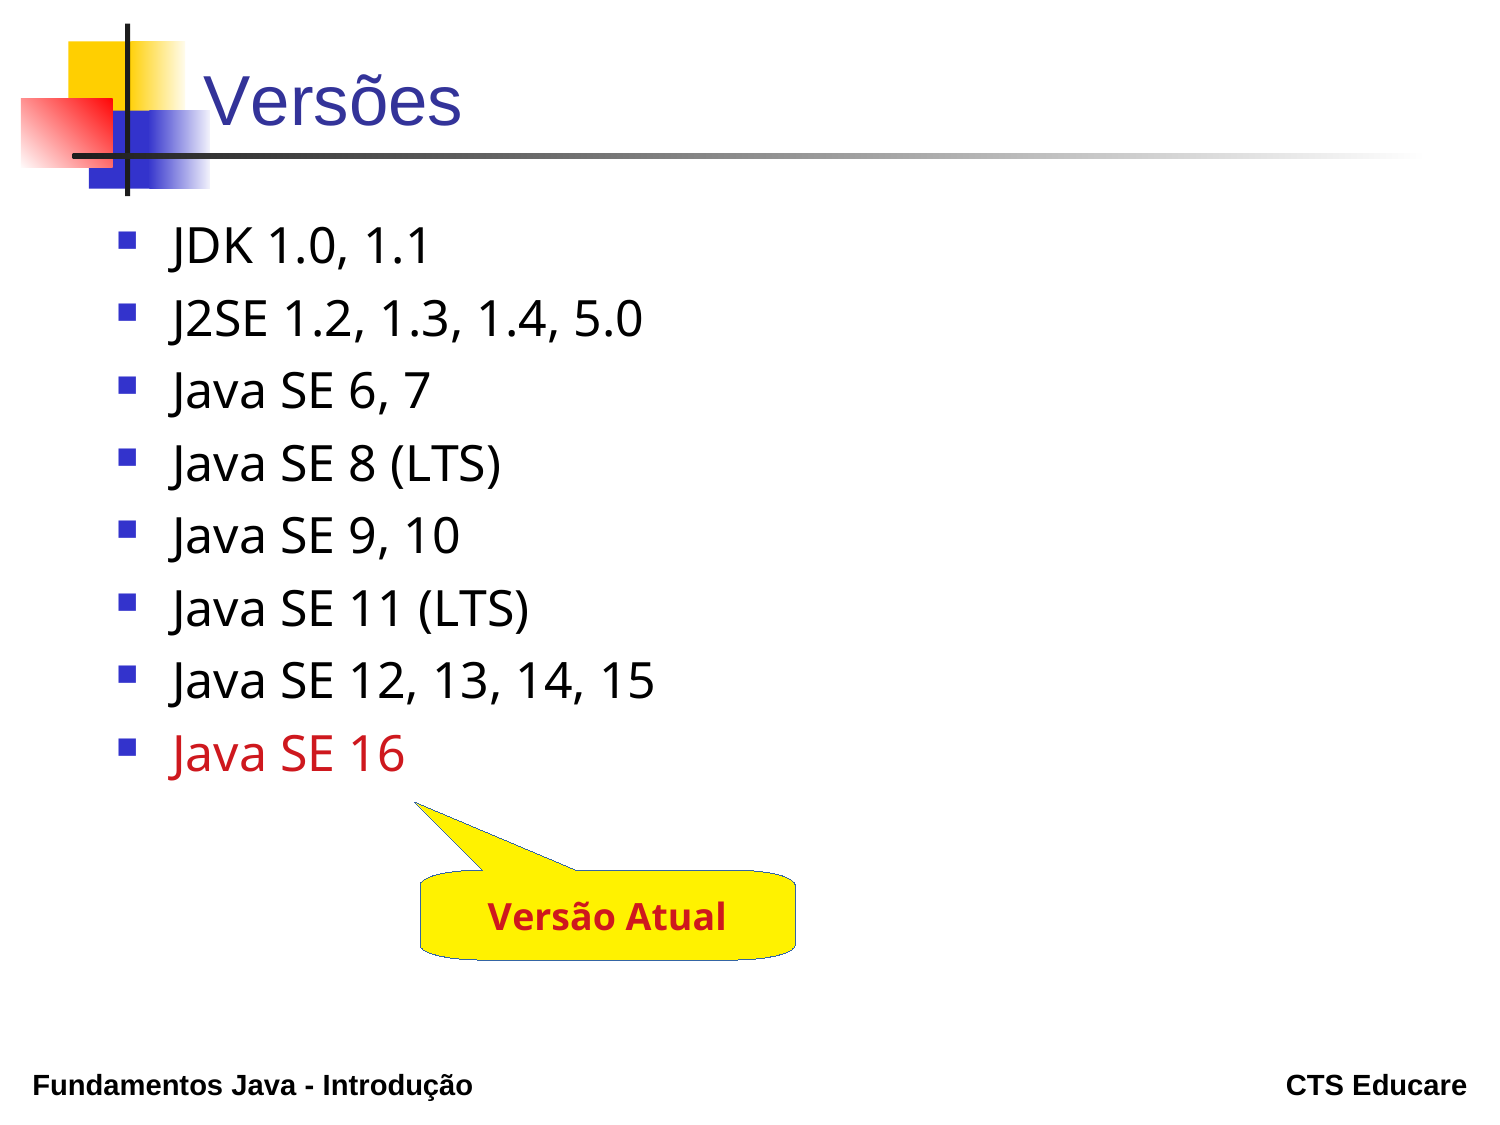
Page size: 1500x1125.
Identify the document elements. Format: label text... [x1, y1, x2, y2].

list JDK 1.0, 1.1 J2SE 1.2, 1.3, 1.4, 5.0 Java SE 6, 7 Java SE 8 (LTS) Java SE 9, 10 Java SE 11 (LTS) Java SE 12, 13, 14, 15 Java SE 16 [100, 206, 1396, 1024]
title Versões [188, 46, 1468, 149]
text_box Versão Atual [414, 802, 796, 961]
